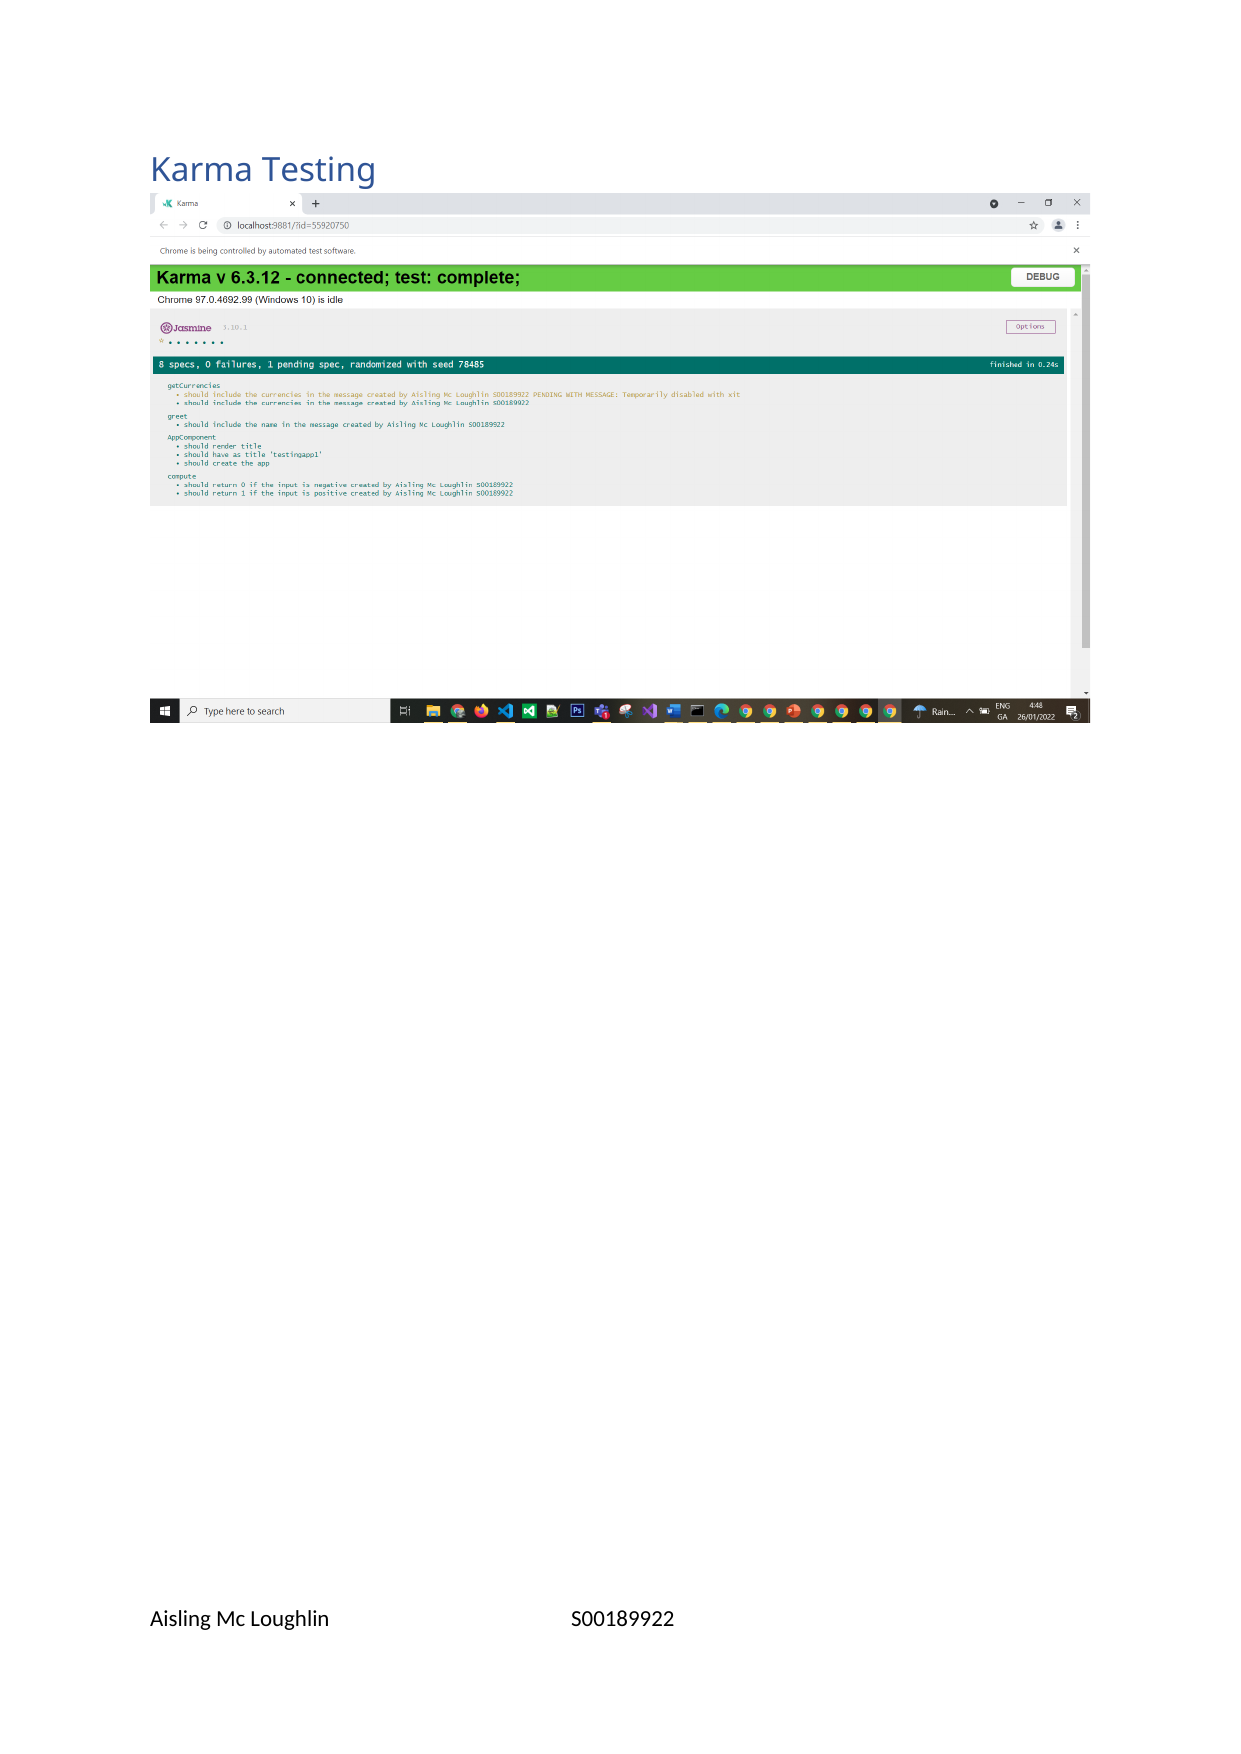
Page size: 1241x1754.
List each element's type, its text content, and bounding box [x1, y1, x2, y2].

subtitle Karma Testing [150, 145, 1090, 191]
